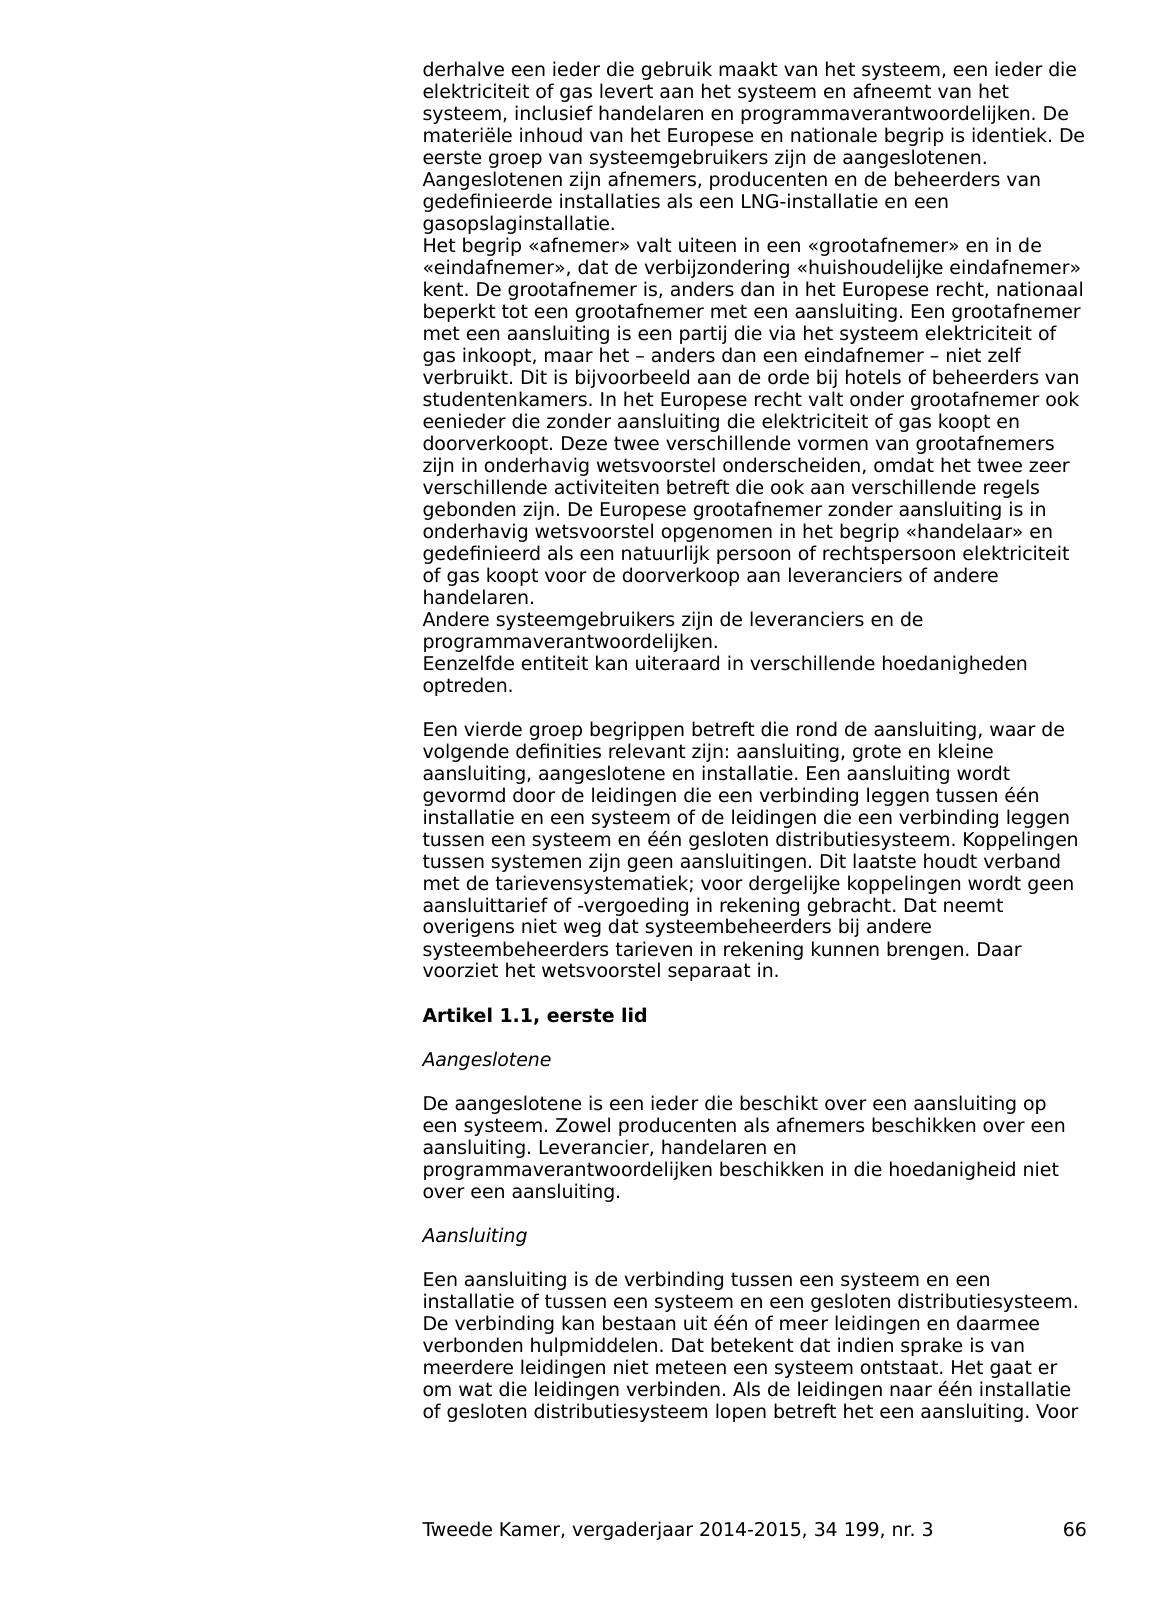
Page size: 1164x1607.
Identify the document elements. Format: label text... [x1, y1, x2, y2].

text Andere systeemgebruikers zijn de leveranciers en de programmaverantwoordelijken. [422, 608, 1087, 652]
text Een aansluiting is de verbinding tussen een systeem en een installatie of tussen een systeem en een gesloten distributiesysteem. De verbinding kan bestaan uit één of meer leidingen en daarmee verbonden hulpmiddelen. Dat betekent dat indien sprake is van meerdere leidingen niet meteen een systeem ontstaat. Het gaat er om wat die leidingen verbinden. Als de leidingen naar één installatie of gesloten distributiesysteem lopen betreft het een aansluiting. Voor [422, 1269, 1087, 1423]
text Een vierde groep begrippen betreft die rond de aansluiting, waar de volgende definities relevant zijn: aansluiting, grote en kleine aansluiting, aangeslotene en installatie. Een aansluiting wordt gevormd door de leidingen die een verbinding leggen tussen één installatie en een systeem of de leidingen die een verbinding leggen tussen een systeem en één gesloten distributiesysteem. Koppelingen tussen systemen zijn geen aansluitingen. Dit laatste houdt verband met de tarievensystematiek; voor dergelijke koppelingen wordt geen aansluittarief of -vergoeding in rekening gebracht. Dat neemt overigens niet weg dat systeembeheerders bij andere systeembeheerders tarieven in rekening kunnen brengen. Daar voorziet het wetsvoorstel separaat in. [422, 719, 1087, 982]
text Eenzelfde entiteit kan uiteraard in verschillende hoedanigheden optreden. [422, 652, 1087, 696]
subtitle Aangeslotene [422, 1049, 1087, 1071]
text Het begrip «afnemer» valt uiteen in een «grootafnemer» en in de «eindafnemer», dat de verbijzondering «huishoudelijke eindafnemer» kent. De grootafnemer is, anders dan in het Europese recht, nationaal beperkt tot een grootafnemer met een aansluiting. Een grootafnemer met een aansluiting is een partij die via het systeem elektriciteit of gas inkoopt, maar het – anders dan een eindafnemer – niet zelf verbruikt. Dit is bijvoorbeeld aan de orde bij hotels of beheerders van studentenkamers. In het Europese recht valt onder grootafnemer ook eenieder die zonder aansluiting die elektriciteit of gas koopt en doorverkoopt. Deze twee verschillende vormen van grootafnemers zijn in onderhavig wetsvoorstel onderscheiden, omdat het twee zeer verschillende activiteiten betreft die ook aan verschillende regels gebonden zijn. De Europese grootafnemer zonder aansluiting is in onderhavig wetsvoorstel opgenomen in het begrip «handelaar» en gedefinieerd als een natuurlijk persoon of rechtspersoon elektriciteit of gas koopt voor de doorverkoop aan leveranciers of andere handelaren. [422, 235, 1087, 608]
subtitle Aansluiting [422, 1225, 1087, 1247]
text derhalve een ieder die gebruik maakt van het systeem, een ieder die elektriciteit of gas levert aan het systeem en afneemt van het systeem, inclusief handelaren en programmaverantwoordelijken. De materiële inhoud van het Europese en nationale begrip is identiek. De eerste groep van systeemgebruikers zijn de aangeslotenen. Aangeslotenen zijn afnemers, producenten en de beheerders van gedefinieerde installaties als een LNG-installatie en een gasopslaginstallatie. [422, 59, 1087, 235]
subtitle Artikel 1.1, eerste lid [422, 1004, 1087, 1027]
text De aangeslotene is een ieder die beschikt over een aansluiting op een systeem. Zowel producenten als afnemers beschikken over een aansluiting. Leverancier, handelaren en programmaverantwoordelijken beschikken in die hoedanigheid niet over een aansluiting. [422, 1093, 1087, 1203]
